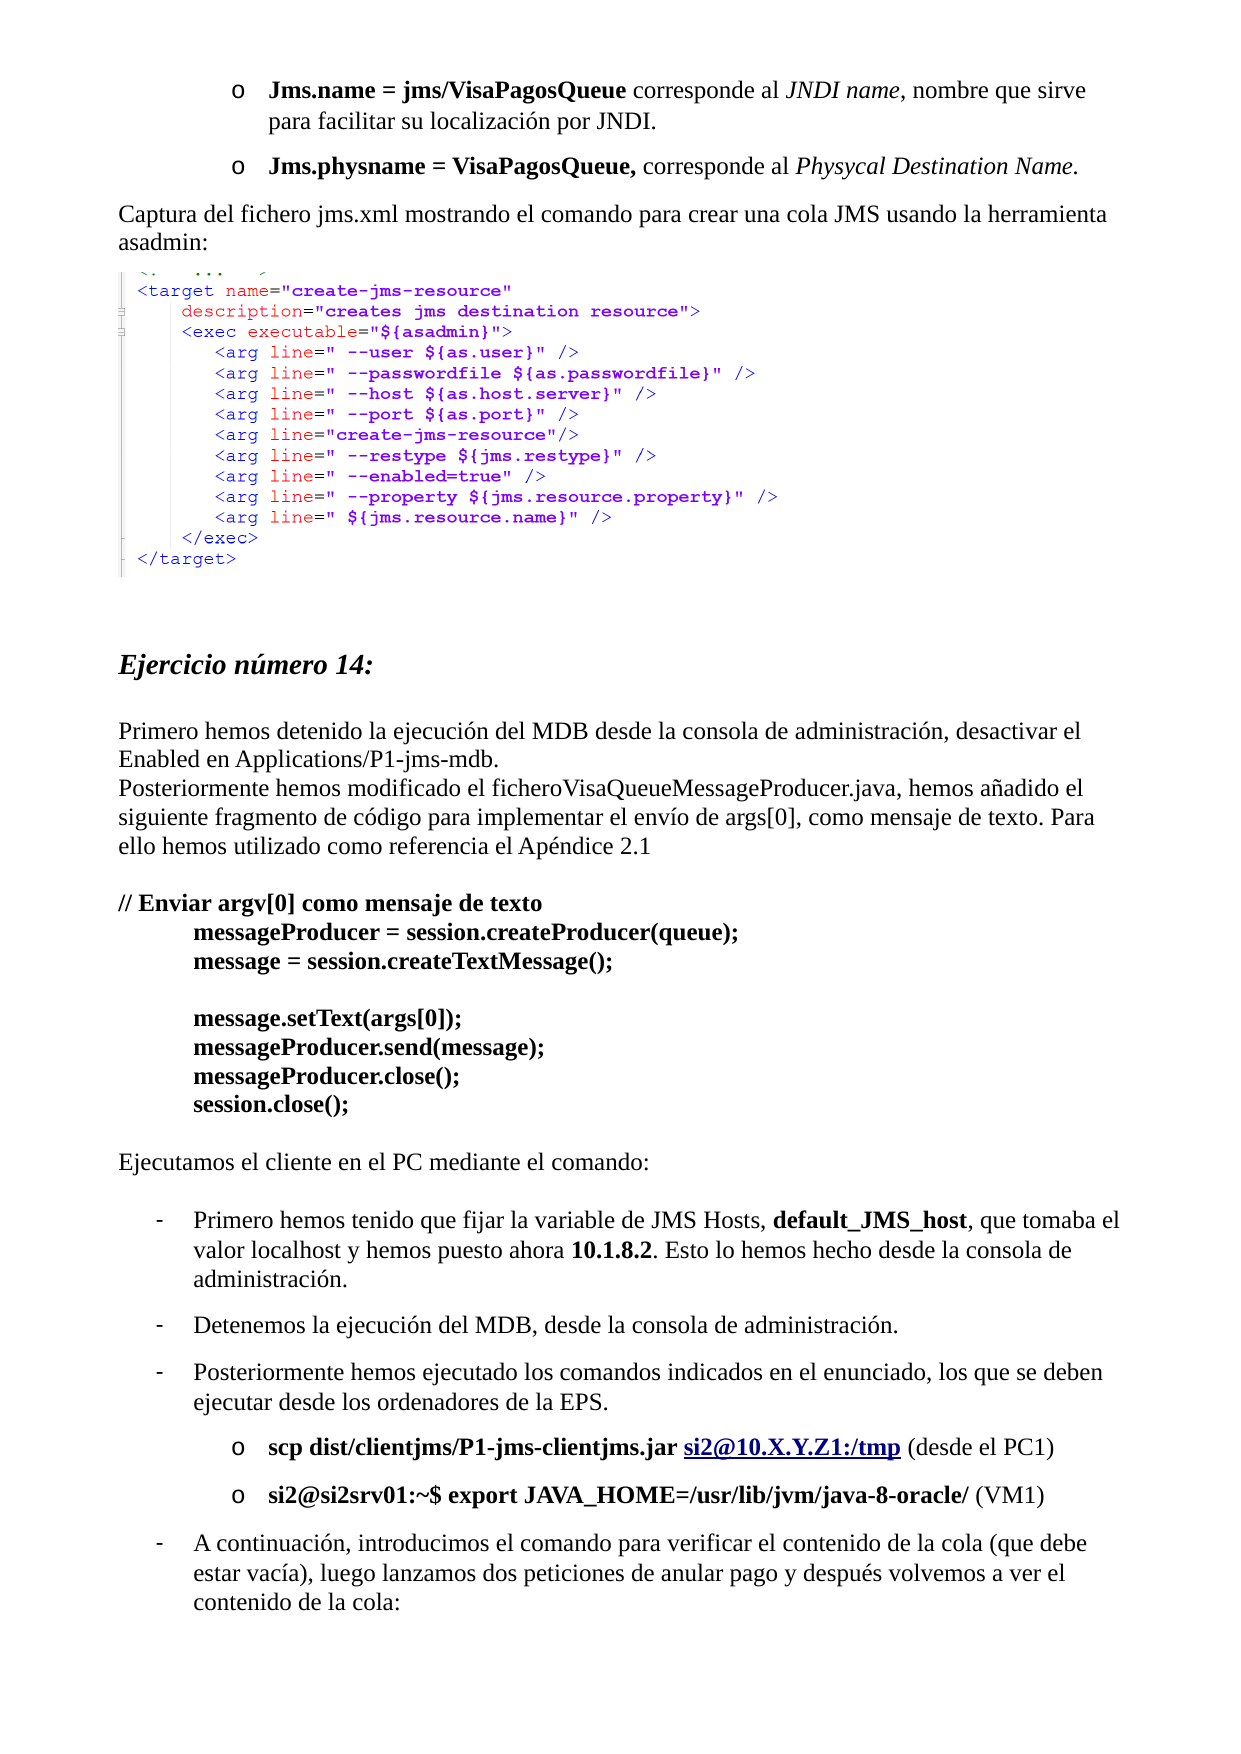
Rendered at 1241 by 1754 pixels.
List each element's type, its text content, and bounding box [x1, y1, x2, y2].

text message.setText(args[0]); [118, 1003, 1122, 1032]
text messageProducer.send(message); [118, 1032, 1122, 1061]
text messageProducer = session.createProducer(queue); [118, 917, 1122, 946]
list si2@si2srv01:~$ export JAVA_HOME=/usr/lib/jvm/java-8-oracle/ (VM1) [231, 1480, 1122, 1511]
list Detenemos la ejecución del MDB, desde la consola de administración. [156, 1309, 1122, 1340]
text message = session.createTextMessage(); [118, 946, 1122, 974]
text Primero hemos detenido la ejecución del MDB desde la consola de administración, desactivar el Enabled en Applications/P1-jms-mdb. [118, 716, 1122, 773]
list A continuación, introducimos el comando para verificar el contenido de la cola (que debe estar vacía), luego lanzamos dos peticiones de anular pago y después volvemos a ver el contenido de la cola: [156, 1527, 1122, 1615]
text messageProducer.close(); [118, 1061, 1122, 1089]
list Jms.name = jms/VisaPagosQueue corresponde al JNDI name, nombre que sirve para facilitar su localización por JNDI. [231, 75, 1122, 134]
text Captura del fichero jms.xml mostrando el comando para crear una cola JMS usando la herramienta asadmin: [118, 199, 1122, 256]
list Jms.physname = VisaPagosQueue, corresponde al Physycal Destination Name. [231, 151, 1122, 182]
picture [118, 272, 254, 577]
text session.close(); [118, 1089, 1122, 1118]
list scp dist/clientjms/P1-jms-clientjms.jar si2@10.X.Y.Z1:/tmp (desde el PC1) [231, 1432, 1122, 1463]
list Primero hemos tenido que fijar la variable de JMS Hosts, default_JMS_host, que tomaba el valor localhost y hemos puesto ahora 10.1.8.2. Esto lo hemos hecho desde la consola de administración. [156, 1204, 1122, 1293]
text Ejecutamos el cliente en el PC mediante el comando: [118, 1147, 1122, 1176]
list Posteriormente hemos ejecutado los comandos indicados en el enunciado, los que se deben ejecutar desde los ordenadores de la EPS. [156, 1356, 1122, 1416]
text Posteriormente hemos modificado el ficheroVisaQueueMessageProducer.java, hemos añadido el siguiente fragmento de código para implementar el envío de args[0], como mensaje de texto. Para ello hemos utilizado como referencia el Apéndice 2.1 [118, 773, 1122, 859]
text // Enviar argv[0] como mensaje de texto [118, 888, 1122, 917]
subtitle Ejercicio número 14: [118, 647, 1122, 681]
